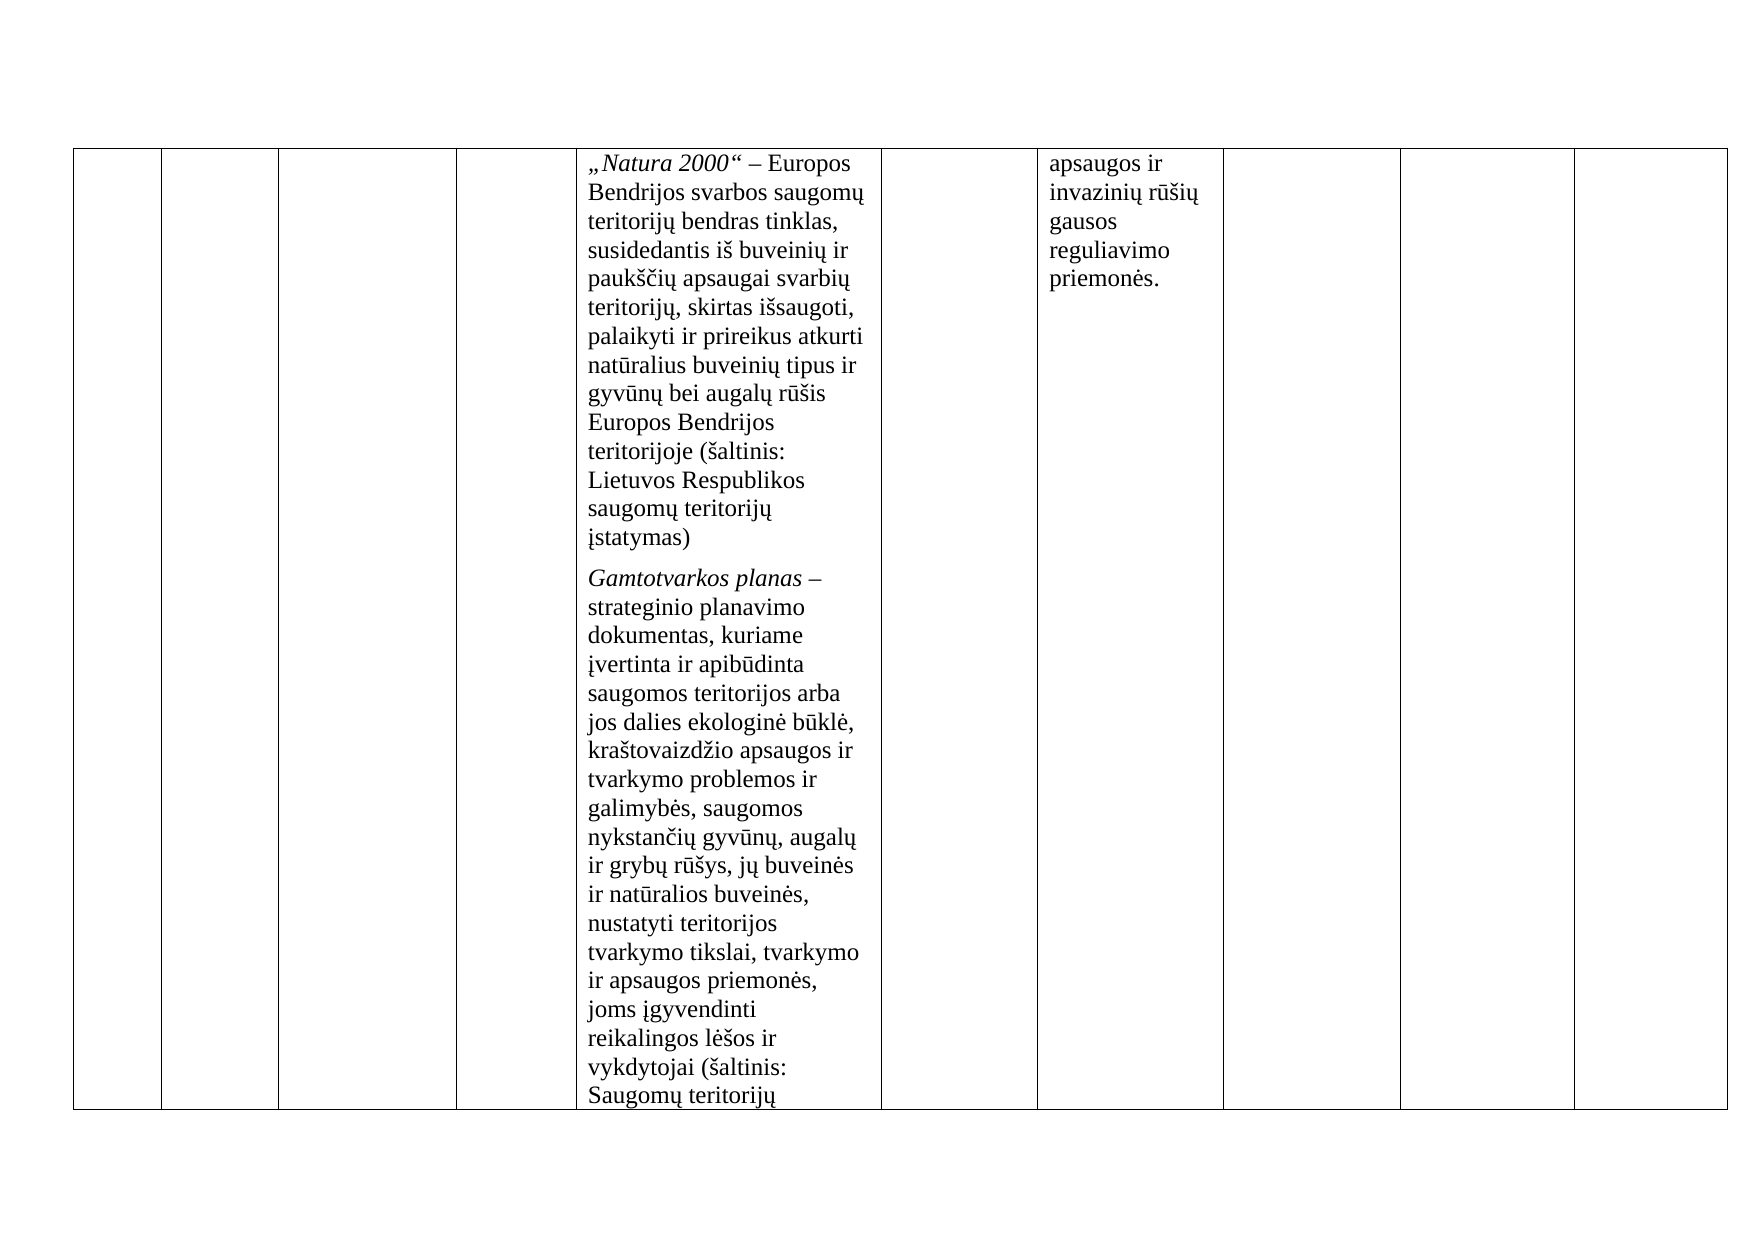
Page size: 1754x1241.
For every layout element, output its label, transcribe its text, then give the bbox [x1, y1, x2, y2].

table_cell [882, 149, 1037, 1109]
table_cell [1401, 149, 1574, 1109]
table_cell [279, 149, 456, 1109]
table_cell [457, 149, 576, 1109]
table_cell [1575, 149, 1727, 1109]
table_cell „Natura 2000“ – Europos Bendrijos svarbos saugomų teritorijų bendras tinklas, susidedantis iš buveinių ir paukščių apsaugai svarbių teritorijų, skirtas išsaugoti, palaikyti ir prireikus atkurti natūralius buveinių tipus ir gyvūnų bei augalų rūšis Europos Bendrijos teritorijoje (šaltinis: Lietuvos Respublikos saugomų teritorijų įstatymas) Gamtotvarkos planas – strateginio planavimo dokumentas, kuriame įvertinta ir apibūdinta saugomos teritorijos arba jos dalies ekologinė būklė, kraštovaizdžio apsaugos ir tvarkymo problemos ir galimybės, saugomos nykstančių gyvūnų, augalų ir grybų rūšys, jų buveinės ir natūralios buveinės, nustatyti teritorijos tvarkymo tikslai, tvarkymo ir apsaugos priemonės, joms įgyvendinti reikalingos lėšos ir vykdytojai (šaltinis: Saugomų teritorijų [577, 149, 881, 1109]
table_cell [162, 149, 278, 1109]
table_cell [74, 149, 161, 1109]
table_cell apsaugos ir invazinių rūšių gausos reguliavimo priemonės. [1038, 149, 1223, 1109]
table_cell [1224, 149, 1400, 1109]
